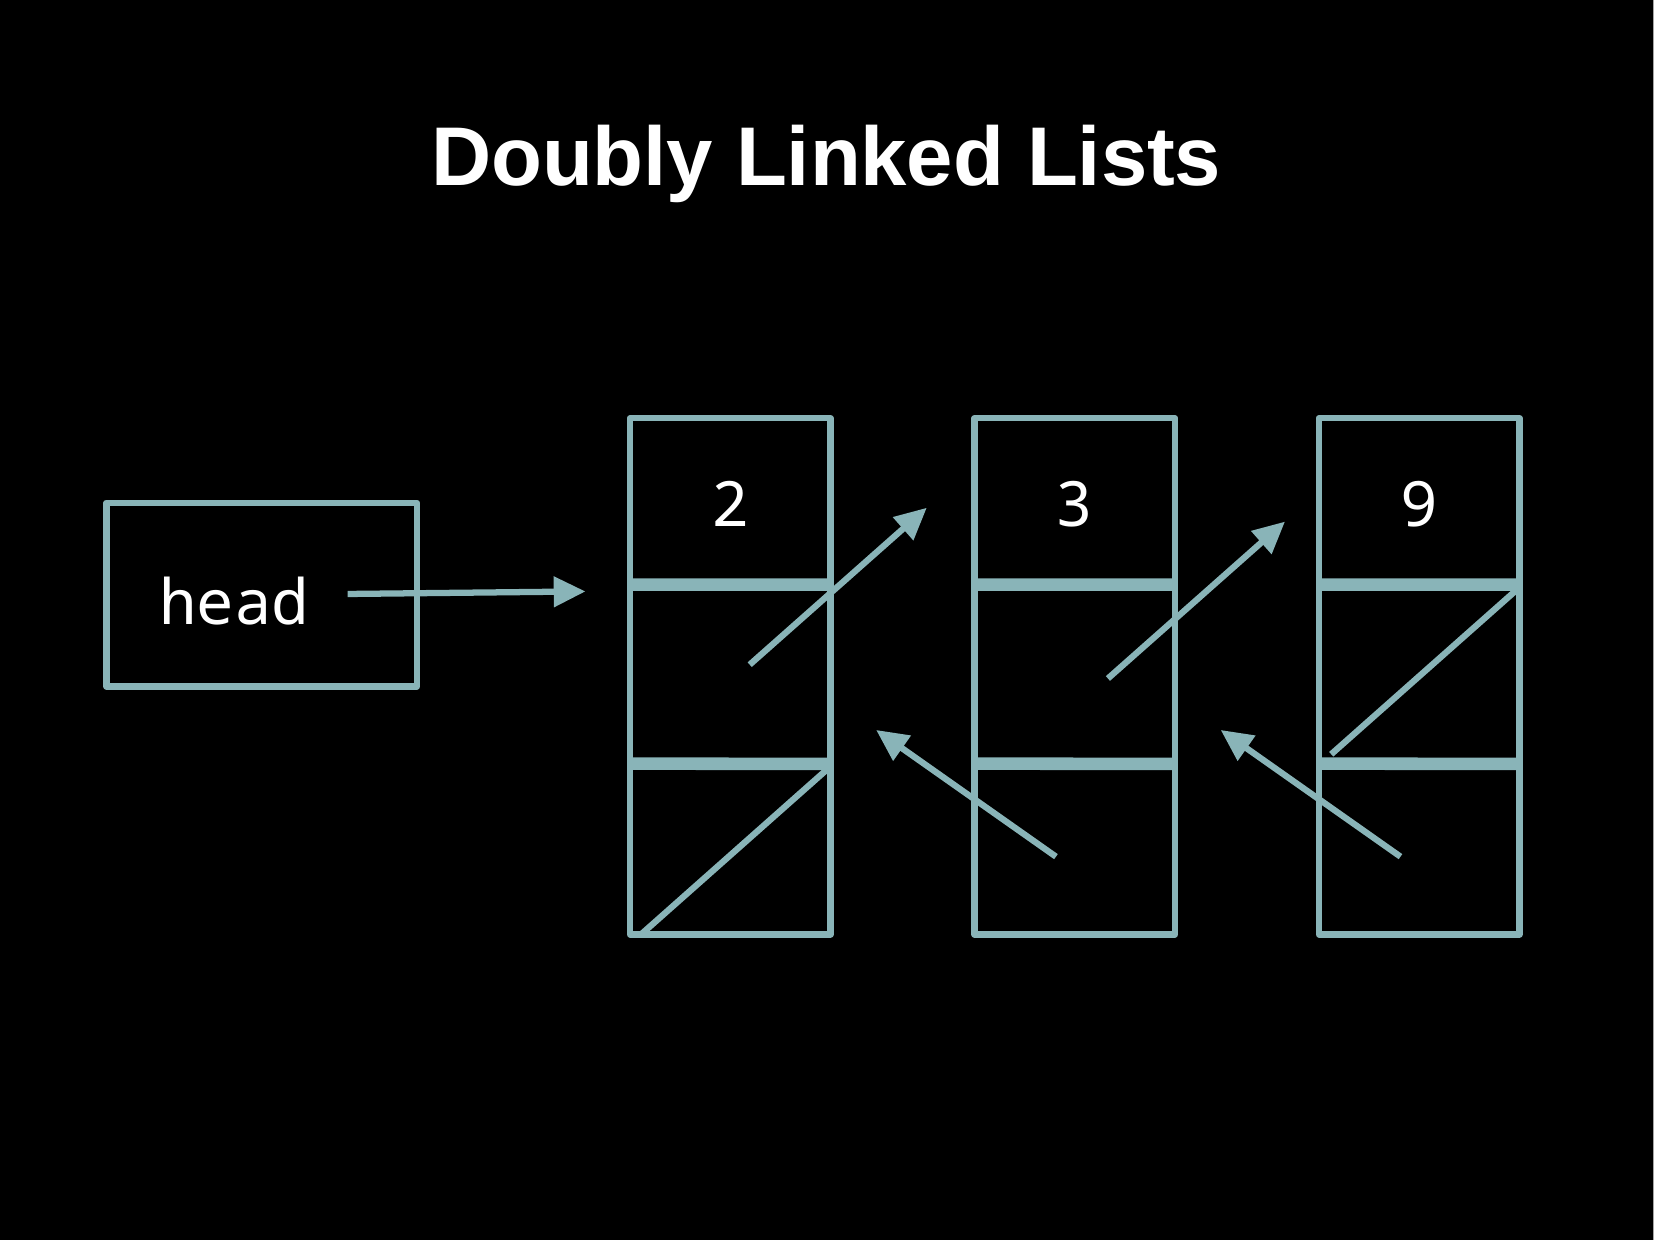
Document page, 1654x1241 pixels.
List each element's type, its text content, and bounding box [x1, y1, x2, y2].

text_box 2 [696, 448, 792, 544]
text_box 9 [1385, 448, 1481, 544]
text_box 3 [1040, 448, 1136, 544]
text_box head [144, 547, 361, 642]
text_box Doubly Linked Lists [109, 46, 1545, 278]
